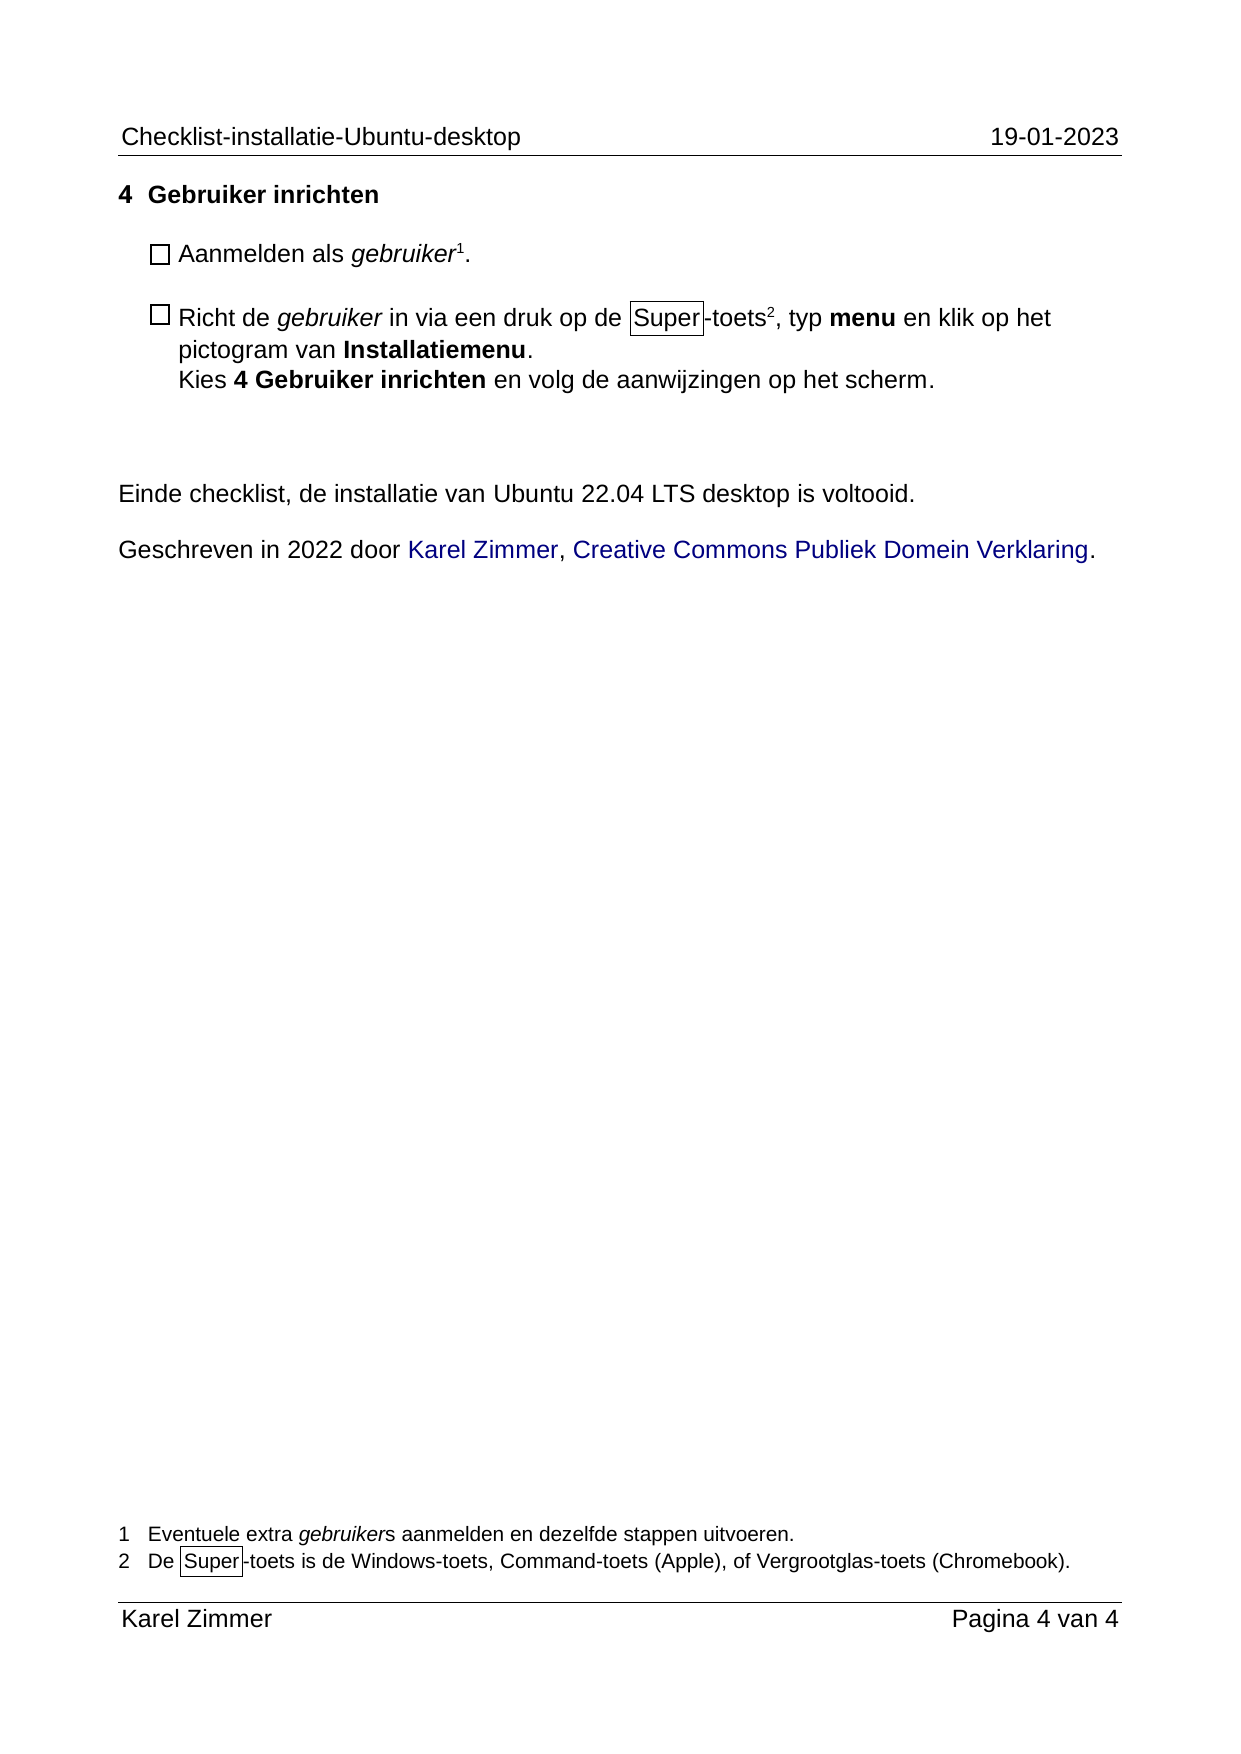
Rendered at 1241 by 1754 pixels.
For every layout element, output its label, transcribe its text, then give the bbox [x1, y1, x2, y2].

table_header [141, 239, 177, 269]
table_cell [177, 269, 1122, 300]
table_cell Kies 4 Gebruiker inrichten en volg de aanwijzingen op het scherm. [177, 365, 1122, 395]
table_header Aanmelden als gebruiker. [177, 239, 1122, 269]
table_cell [141, 365, 177, 395]
list Gebruiker inrichten [118, 177, 1122, 211]
table_cell [141, 269, 177, 300]
table_cell [141, 300, 177, 365]
text Geschreven in 2022 door Karel Zimmer, Creative Commons Publiek Domein Verklaring. [118, 536, 1122, 563]
text Einde checklist, de installatie van Ubuntu 22.04 LTS desktop is voltooid. [118, 479, 1122, 507]
table_cell Richt de gebruiker in via een druk op de Super-toets, typ menu en klik op het pictogram van Installatiemenu. [177, 300, 1122, 365]
